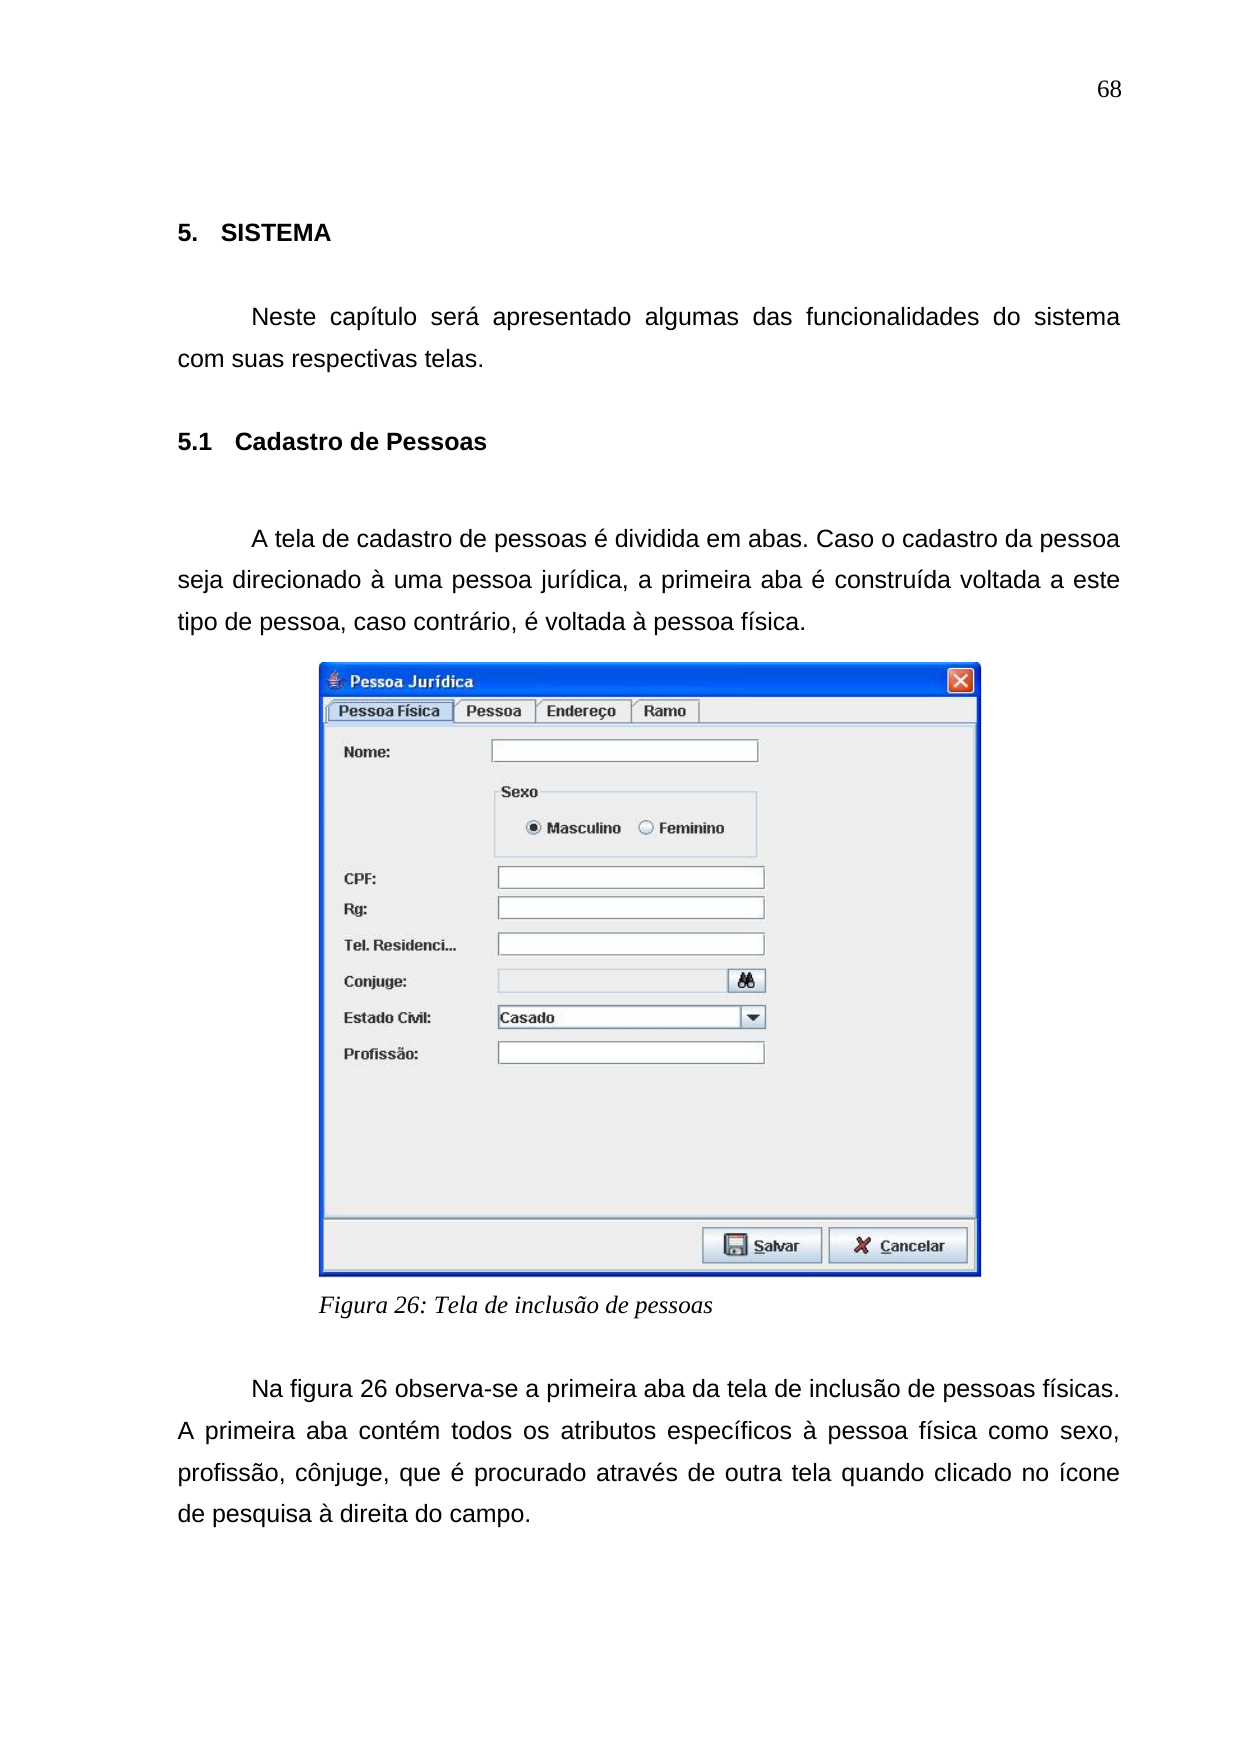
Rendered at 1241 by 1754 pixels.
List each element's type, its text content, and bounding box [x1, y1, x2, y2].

text Neste capítulo será apresentado algumas das funcionalidades do sistema com suas respectivas telas. [177, 302, 1122, 372]
text A tela de cadastro de pessoas é dividida em abas. Caso o cadastro da pessoa seja direcionado à uma pessoa jurídica, a primeira aba é construída voltada a este tipo de pessoa, caso contrário, é voltada à pessoa física. [177, 524, 1122, 636]
text Na figura 26 observa-se a primeira aba da tela de inclusão de pessoas físicas. A primeira aba contém todos os atributos específicos à pessoa física como sexo, profissão, cônjuge, que é procurado através de outra tela quando clicado no ícone de pesquisa à direita do campo. [177, 1374, 1122, 1528]
subtitle Cadastro de Pessoas [177, 428, 1122, 456]
picture [318, 662, 982, 1278]
subtitle SISTEMA [177, 219, 1122, 247]
text Figura 26: Tela de inclusão de pessoas [318, 1278, 981, 1319]
